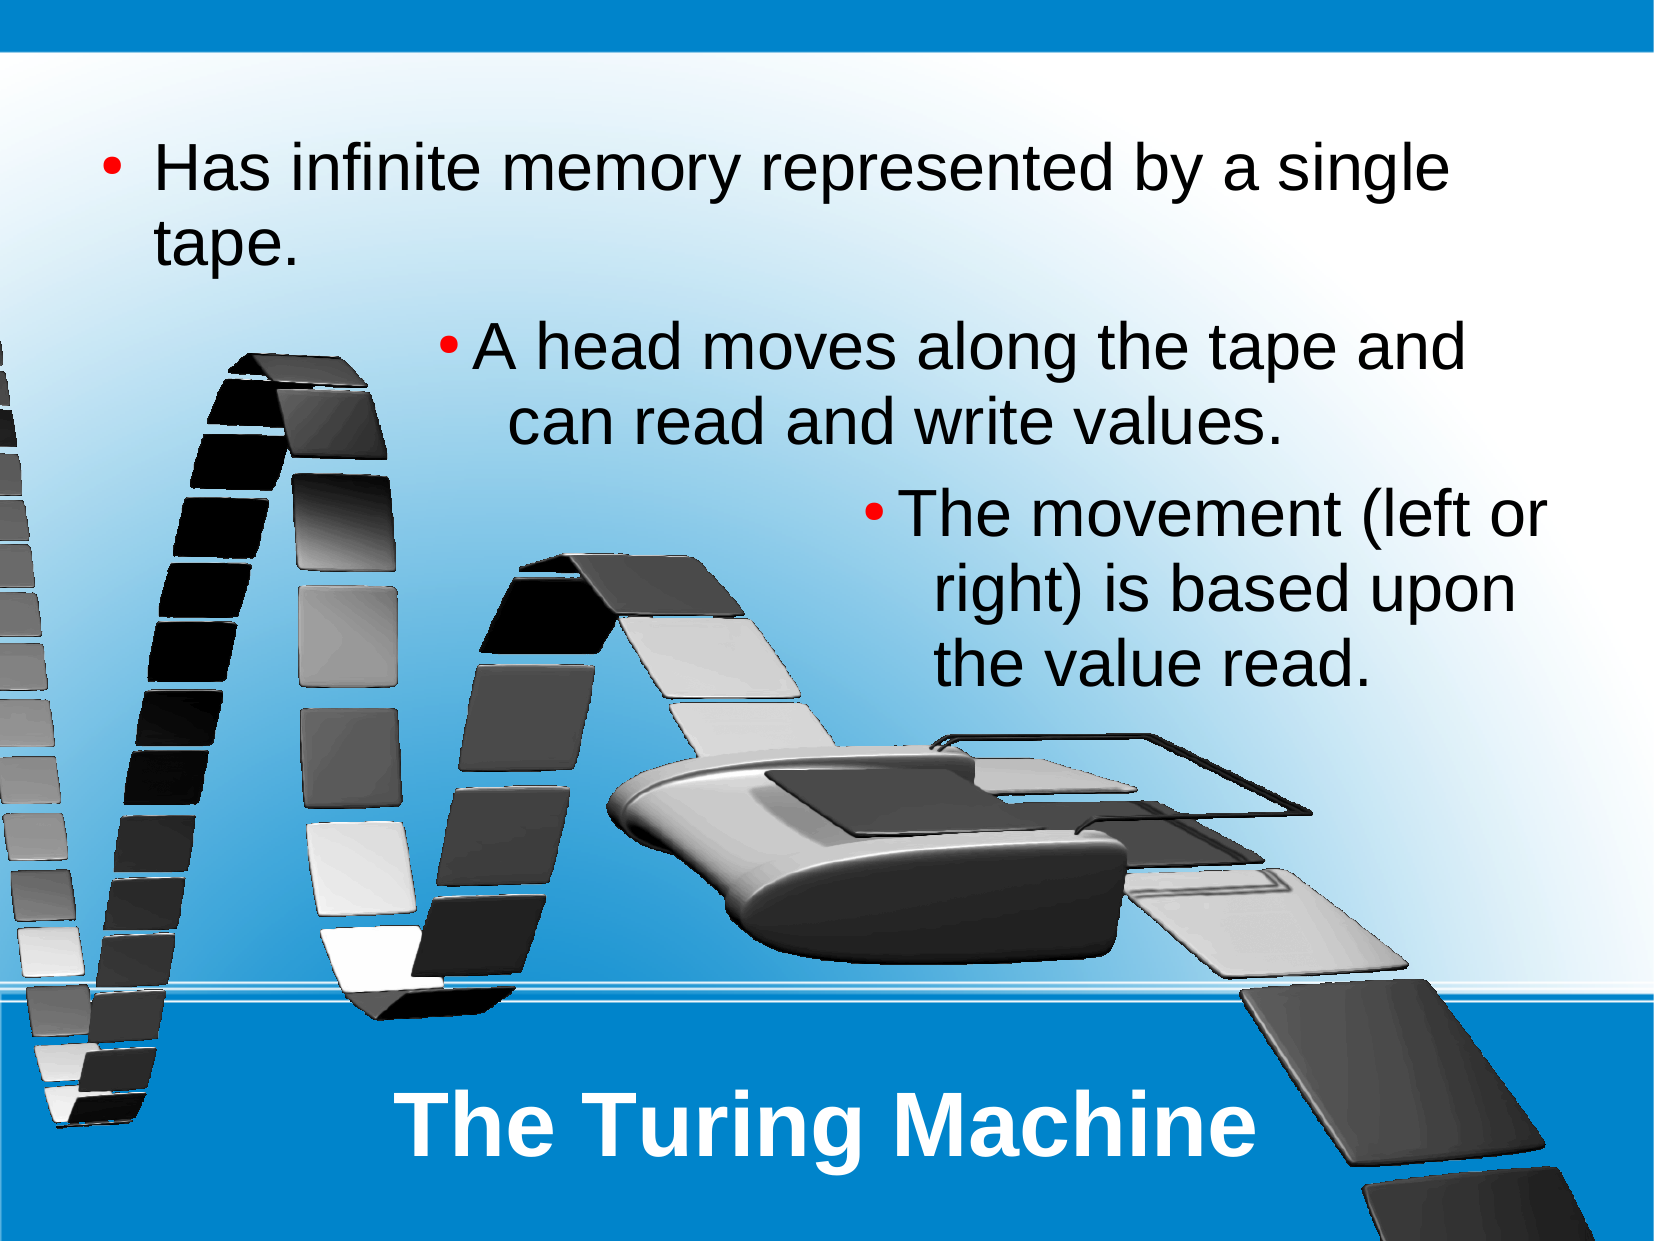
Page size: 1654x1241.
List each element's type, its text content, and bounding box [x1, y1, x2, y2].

picture [509, 1107, 552, 1156]
picture [1133, 1108, 1144, 1155]
list Has infinite memory represented by a single tape. A head moves along the tape and can read and write values. The movement (left or right) is based upon the value read. [82, 129, 1571, 321]
picture [1133, 1090, 1144, 1098]
picture [583, 1093, 635, 1155]
picture [1158, 1107, 1201, 1155]
picture [395, 1093, 447, 1155]
picture [456, 1090, 499, 1155]
picture [971, 1107, 1019, 1156]
picture [700, 1107, 727, 1155]
picture [736, 1108, 747, 1155]
picture [1363, 1167, 1594, 1241]
picture [0, 52, 1654, 1241]
picture [898, 1093, 961, 1155]
picture [1023, 1107, 1067, 1156]
picture [1077, 1090, 1120, 1155]
picture [1211, 1107, 1254, 1156]
picture [814, 1107, 859, 1175]
picture [736, 1090, 747, 1098]
picture [761, 1107, 804, 1155]
picture [643, 1108, 686, 1156]
